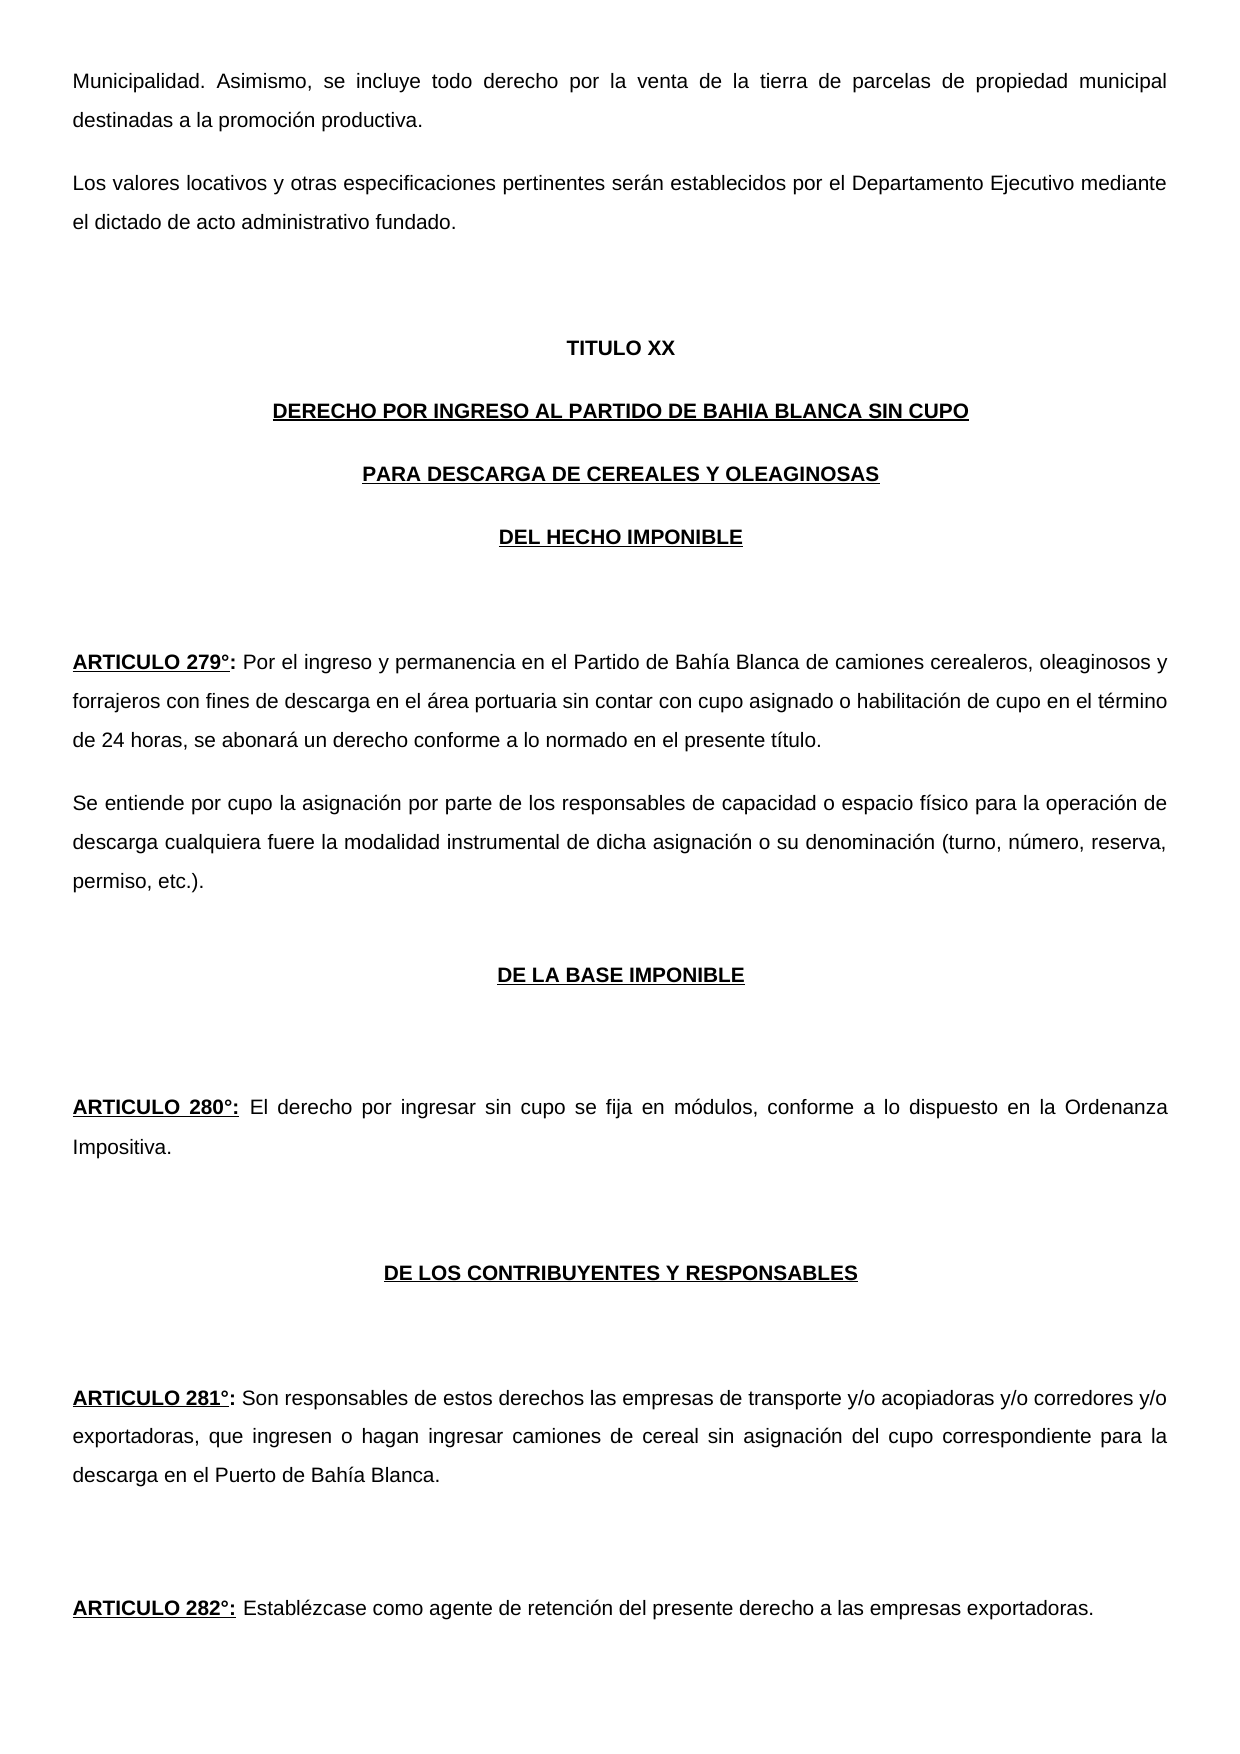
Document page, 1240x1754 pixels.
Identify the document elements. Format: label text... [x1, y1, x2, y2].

text ARTICULO 279°: Por el ingreso y permanencia en el Partido de Bahía Blanca de camiones cerealeros, oleaginosos y forrajeros con fines de descarga en el área portuaria sin contar con cupo asignado o habilitación de cupo en el término de 24 horas, se abonará un derecho conforme a lo normado en el presente título. [72, 650, 1169, 752]
text Se entiende por cupo la asignación por parte de los responsables de capacidad o espacio físico para la operación de descarga cualquiera fuere la modalidad instrumental de dicha asignación o su denominación (turno, número, reserva, permiso, etc.). [72, 791, 1169, 893]
text ARTICULO 281°: Son responsables de estos derechos las empresas de transporte y/o acopiadoras y/o corredores y/o exportadoras, que ingresen o hagan ingresar camiones de cereal sin asignación del cupo correspondiente para la descarga en el Puerto de Bahía Blanca. [72, 1385, 1169, 1487]
text TITULO XX [73, 335, 1169, 359]
subtitle DEL HECHO IMPONIBLE [73, 525, 1169, 549]
text PARA DESCARGA DE CEREALES Y OLEAGINOSAS [73, 462, 1169, 486]
subtitle DE LA BASE IMPONIBLE [73, 963, 1169, 987]
text ARTICULO 282°: Establézcase como agente de retención del presente derecho a las empresas exportadoras. [72, 1592, 1169, 1621]
subtitle DE LOS CONTRIBUYENTES Y RESPONSABLES [73, 1260, 1169, 1284]
text Los valores locativos y otras especificaciones pertinentes serán establecidos por el Departamento Ejecutivo mediante el dictado de acto administrativo fundado. [72, 171, 1169, 234]
text DERECHO POR INGRESO AL PARTIDO DE BAHIA BLANCA SIN CUPO [73, 398, 1169, 422]
text Municipalidad. Asimismo, se incluye todo derecho por la venta de la tierra de parcelas de propiedad municipal destinadas a la promoción productiva. [72, 69, 1169, 132]
text ARTICULO 280°: El derecho por ingresar sin cupo se fija en módulos, conforme a lo dispuesto en la Ordenanza Impositiva. [72, 1091, 1169, 1159]
